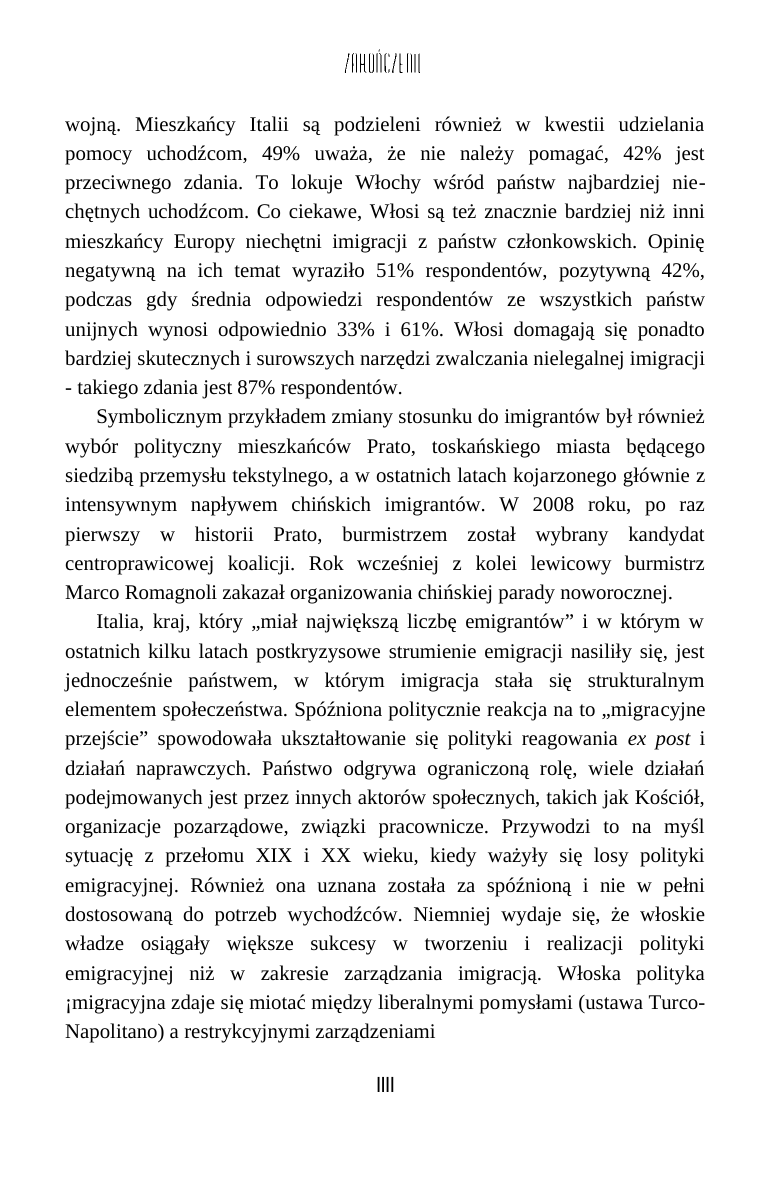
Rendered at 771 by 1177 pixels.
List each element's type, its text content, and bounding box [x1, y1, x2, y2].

text wojną. Mieszkańcy Italii są podzieleni również w kwestii udzielania pomocy uchodźcom, 49% uważa, że nie należy pomagać, 42% jest przeciwnego zdania. To lokuje Włochy wśród państw najbardziej nie­chętnych uchodźcom. Co ciekawe, Włosi są też znacznie bardziej niż inni mieszkańcy Europy niechętni imigracji z państw członkowskich. Opinię negatywną na ich temat wyraziło 51% respondentów, pozytywną 42%, podczas gdy średnia odpowiedzi respondentów ze wszystkich państw unijnych wynosi odpowiednio 33% i 61%. Włosi domagają się ponadto bardziej skutecznych i surowszych narzędzi zwalczania nielegalnej imigracji - takiego zdania jest 87% respondentów. [65, 112, 705, 399]
text Italia, kraj, który „miał największą liczbę emigrantów” i w którym w ostatnich kilku latach postkryzysowe strumienie emigracji nasiliły się, jest jednocześnie państwem, w którym imigracja stała się strukturalnym elementem społeczeństwa. Spóźniona politycznie reakcja na to „migra­cyjne przejście” spowodowała ukształtowanie się polityki reagowania ex post i działań naprawczych. Państwo odgrywa ograniczoną rolę, wiele działań podejmowanych jest przez innych aktorów społecznych, takich jak Kościół, organizacje pozarządowe, związki pracownicze. Przywodzi to na myśl sytuację z przełomu XIX i XX wieku, kiedy ważyły się losy polityki emigracyjnej. Również ona uznana została za spóźnioną i nie w pełni dostosowaną do potrzeb wychodźców. Niemniej wydaje się, że włoskie władze osiągały większe sukcesy w tworzeniu i realizacji polityki emigracyjnej niż w zakresie zarządzania imigracją. Włoska polityka ¡migracyjna zdaje się miotać między liberalnymi po­mysłami (ustawa Turco-Napolitano) a restrykcyjnymi zarządzeniami [65, 609, 705, 1043]
text Symbolicznym przykładem zmiany stosunku do imigrantów był również wybór polityczny mieszkańców Prato, toskańskiego miasta będącego siedzibą przemysłu tekstylnego, a w ostatnich latach koja­rzonego głównie z intensywnym napływem chińskich imigrantów. W 2008 roku, po raz pierwszy w historii Prato, burmistrzem został wybrany kandydat centroprawicowej koalicji. Rok wcześniej z kolei lewicowy burmistrz Marco Romagnoli zakazał organizowania chiń­skiej parady noworocznej. [65, 404, 705, 604]
text llll [65, 1073, 705, 1097]
picture [344, 49, 420, 73]
